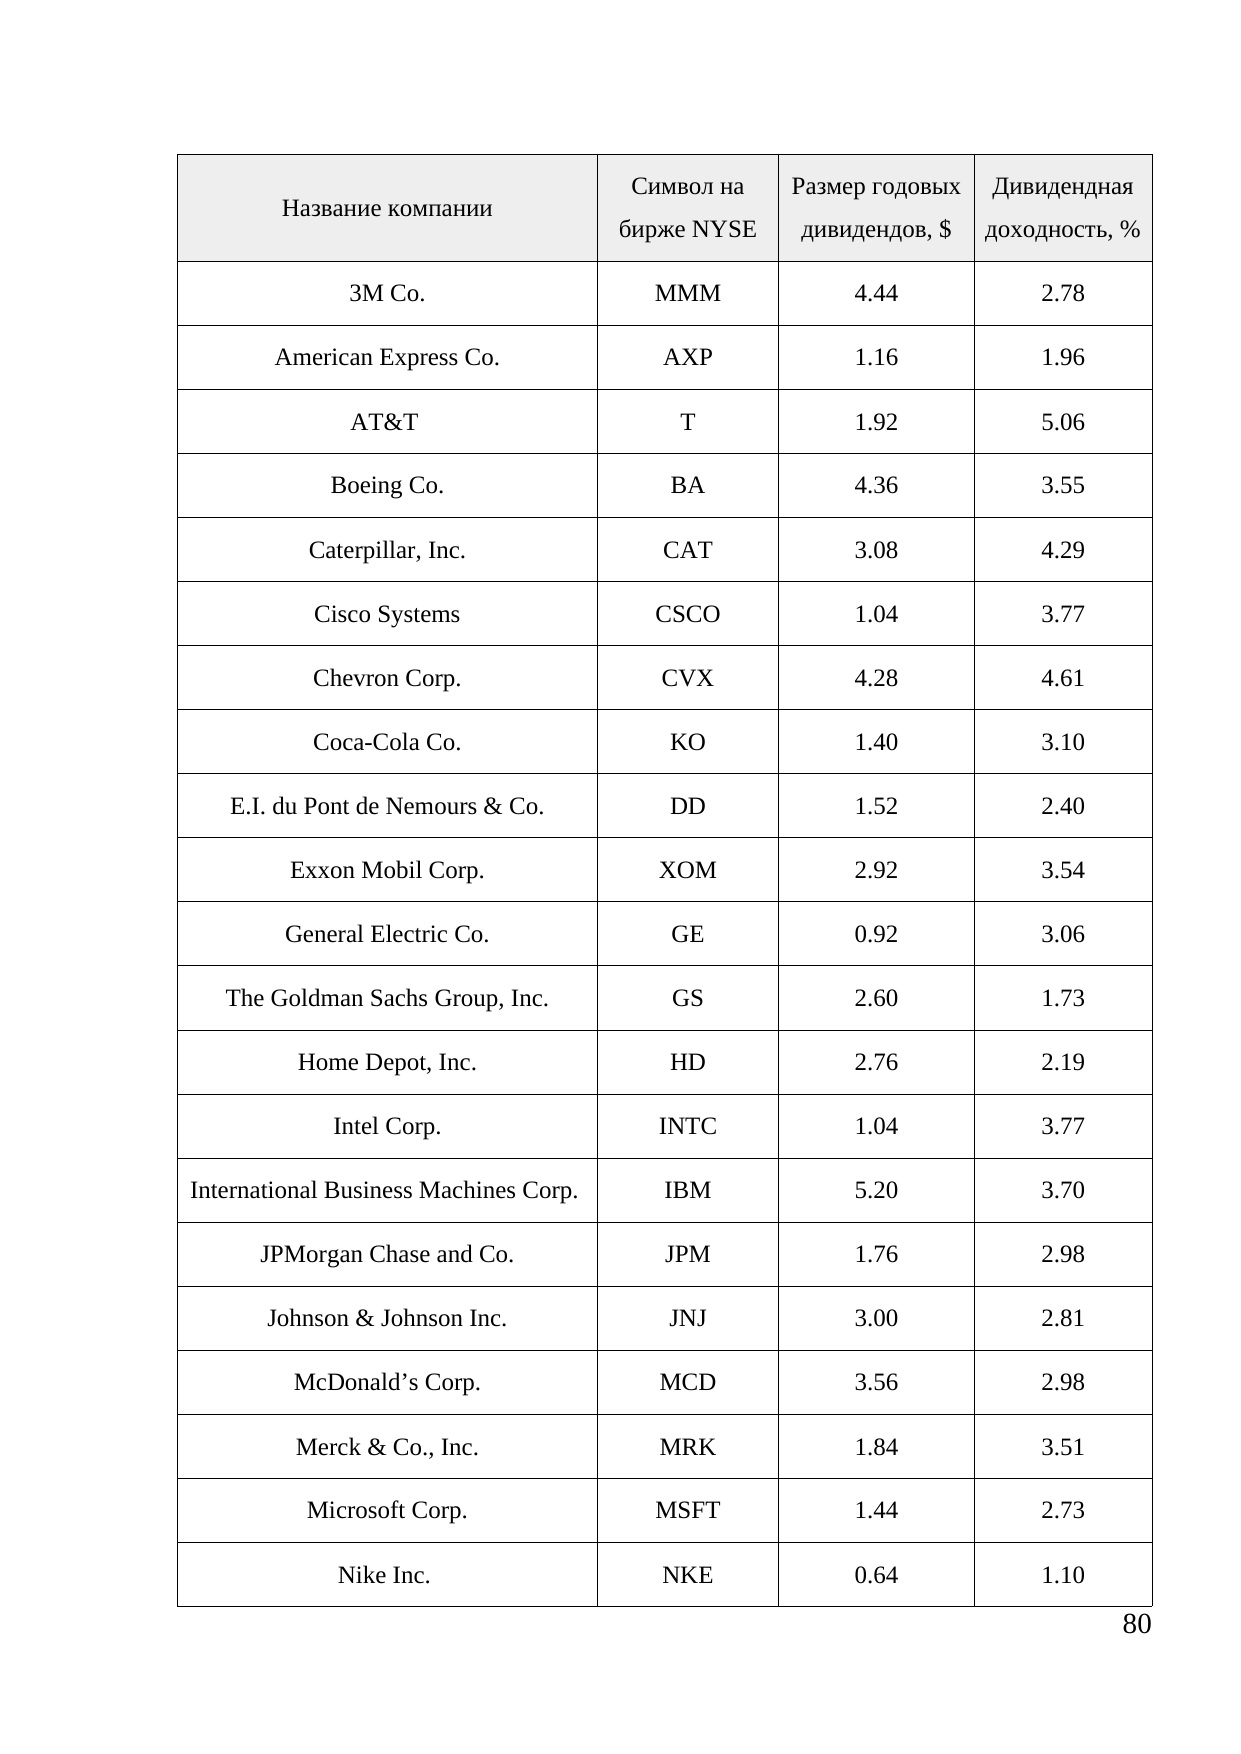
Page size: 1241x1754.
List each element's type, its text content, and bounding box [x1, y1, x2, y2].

table_cell 2.19 [975, 1031, 1152, 1093]
table_cell Caterpillar, Inc. [178, 518, 597, 581]
table_cell NKE [598, 1543, 778, 1606]
table_cell INTC [598, 1095, 778, 1158]
table_cell 3.56 [779, 1351, 974, 1414]
table_cell 1.16 [779, 326, 974, 389]
table_cell 3.55 [975, 454, 1152, 517]
table_cell 2.81 [975, 1287, 1152, 1350]
table_cell 2.92 [779, 838, 974, 901]
table_cell E.I. du Pont de Nemours & Co. [178, 774, 597, 837]
table_cell 3.70 [975, 1159, 1152, 1222]
table_cell 4.44 [779, 262, 974, 325]
table_cell GE [598, 902, 778, 965]
table_cell 3.08 [779, 518, 974, 581]
table_cell 3.51 [975, 1415, 1152, 1478]
table_cell DD [598, 774, 778, 837]
table_header Название компании [178, 155, 597, 261]
table_cell Merck & Co., Inc. [178, 1415, 597, 1478]
table_cell 1.52 [779, 774, 974, 837]
table_cell MSFT [598, 1479, 778, 1542]
table_cell 2.98 [975, 1351, 1152, 1414]
table_cell JPM [598, 1223, 778, 1286]
table_cell KO [598, 710, 778, 773]
table_cell 1.04 [779, 582, 974, 645]
table_cell Johnson & Johnson Inc. [178, 1287, 597, 1350]
table_cell Nike Inc. [178, 1543, 597, 1606]
table_cell 1.73 [975, 966, 1152, 1029]
table_cell General Electric Co. [178, 902, 597, 965]
table_cell 1.04 [779, 1095, 974, 1158]
table_cell 3.06 [975, 902, 1152, 965]
table_cell Chevron Corp. [178, 646, 597, 709]
table_cell American Express Co. [178, 326, 597, 389]
table_header Дивидендная доходность, % [975, 155, 1152, 261]
table_cell HD [598, 1031, 778, 1093]
table_cell 4.29 [975, 518, 1152, 581]
table_cell 2.98 [975, 1223, 1152, 1286]
table_cell JPMorgan Chase and Co. [178, 1223, 597, 1286]
table_cell 3.54 [975, 838, 1152, 901]
table_cell 3M Co. [178, 262, 597, 325]
table_cell 2.76 [779, 1031, 974, 1093]
table_cell AT&T [178, 390, 597, 453]
table_cell CVX [598, 646, 778, 709]
table_header Символ на бирже NYSE [598, 155, 778, 261]
table_cell CAT [598, 518, 778, 581]
table_cell 3.00 [779, 1287, 974, 1350]
table_cell International Business Machines Corp. [178, 1159, 597, 1222]
table_cell 3.10 [975, 710, 1152, 773]
table_cell 2.60 [779, 966, 974, 1029]
table_cell 4.28 [779, 646, 974, 709]
table_cell BA [598, 454, 778, 517]
table_cell Intel Corp. [178, 1095, 597, 1158]
table_cell 2.73 [975, 1479, 1152, 1542]
table_cell Cisco Systems [178, 582, 597, 645]
table_cell MCD [598, 1351, 778, 1414]
table_header Размер годовых дивидендов, $ [779, 155, 974, 261]
table_cell 1.44 [779, 1479, 974, 1542]
table_cell 4.36 [779, 454, 974, 517]
table_cell JNJ [598, 1287, 778, 1350]
table_cell MMM [598, 262, 778, 325]
table_cell IBM [598, 1159, 778, 1222]
table_cell 1.40 [779, 710, 974, 773]
table_cell 1.92 [779, 390, 974, 453]
table_cell 3.77 [975, 582, 1152, 645]
table_cell The Goldman Sachs Group, Inc. [178, 966, 597, 1029]
table_cell Microsoft Corp. [178, 1479, 597, 1542]
table_cell Boeing Co. [178, 454, 597, 517]
table_cell McDonald’s Corp. [178, 1351, 597, 1414]
table_cell 5.20 [779, 1159, 974, 1222]
table_cell Coca-Cola Co. [178, 710, 597, 773]
table_cell 4.61 [975, 646, 1152, 709]
table_cell 1.84 [779, 1415, 974, 1478]
table_cell Exxon Mobil Corp. [178, 838, 597, 901]
table_cell CSCO [598, 582, 778, 645]
table_cell 2.78 [975, 262, 1152, 325]
table_cell XOM [598, 838, 778, 901]
table_cell 1.76 [779, 1223, 974, 1286]
table_cell Home Depot, Inc. [178, 1031, 597, 1093]
table_cell MRK [598, 1415, 778, 1478]
table_cell AXP [598, 326, 778, 389]
table_cell 0.92 [779, 902, 974, 965]
table_cell 3.77 [975, 1095, 1152, 1158]
table_cell 2.40 [975, 774, 1152, 837]
table_cell GS [598, 966, 778, 1029]
table_cell 1.96 [975, 326, 1152, 389]
table_cell 5.06 [975, 390, 1152, 453]
table_cell 0.64 [779, 1543, 974, 1606]
table_cell 1.10 [975, 1543, 1152, 1606]
table_cell T [598, 390, 778, 453]
